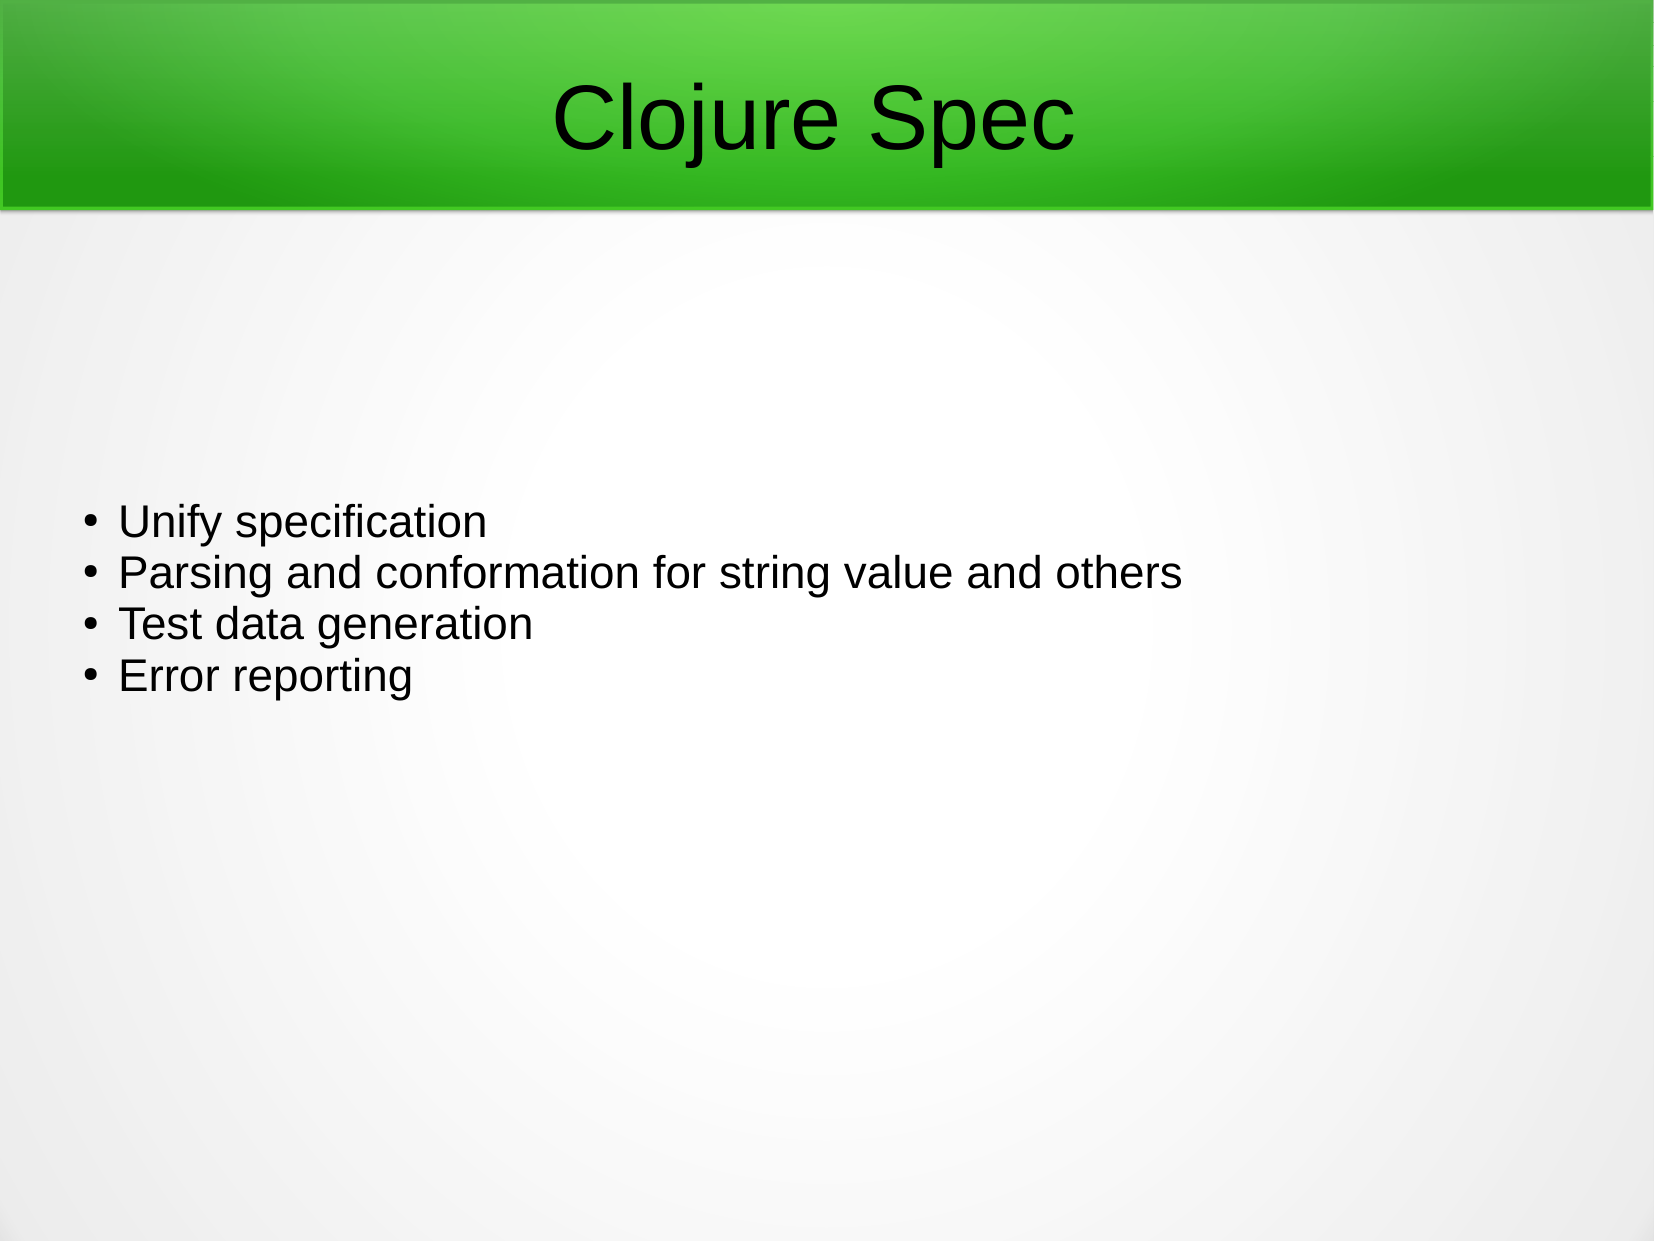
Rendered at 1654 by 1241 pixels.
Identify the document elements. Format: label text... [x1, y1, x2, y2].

title Clojure Spec [82, 47, 1571, 189]
subtitle Unify specification Parsing and conformation for string value and others Test data generation Error reporting [82, 290, 1571, 1010]
